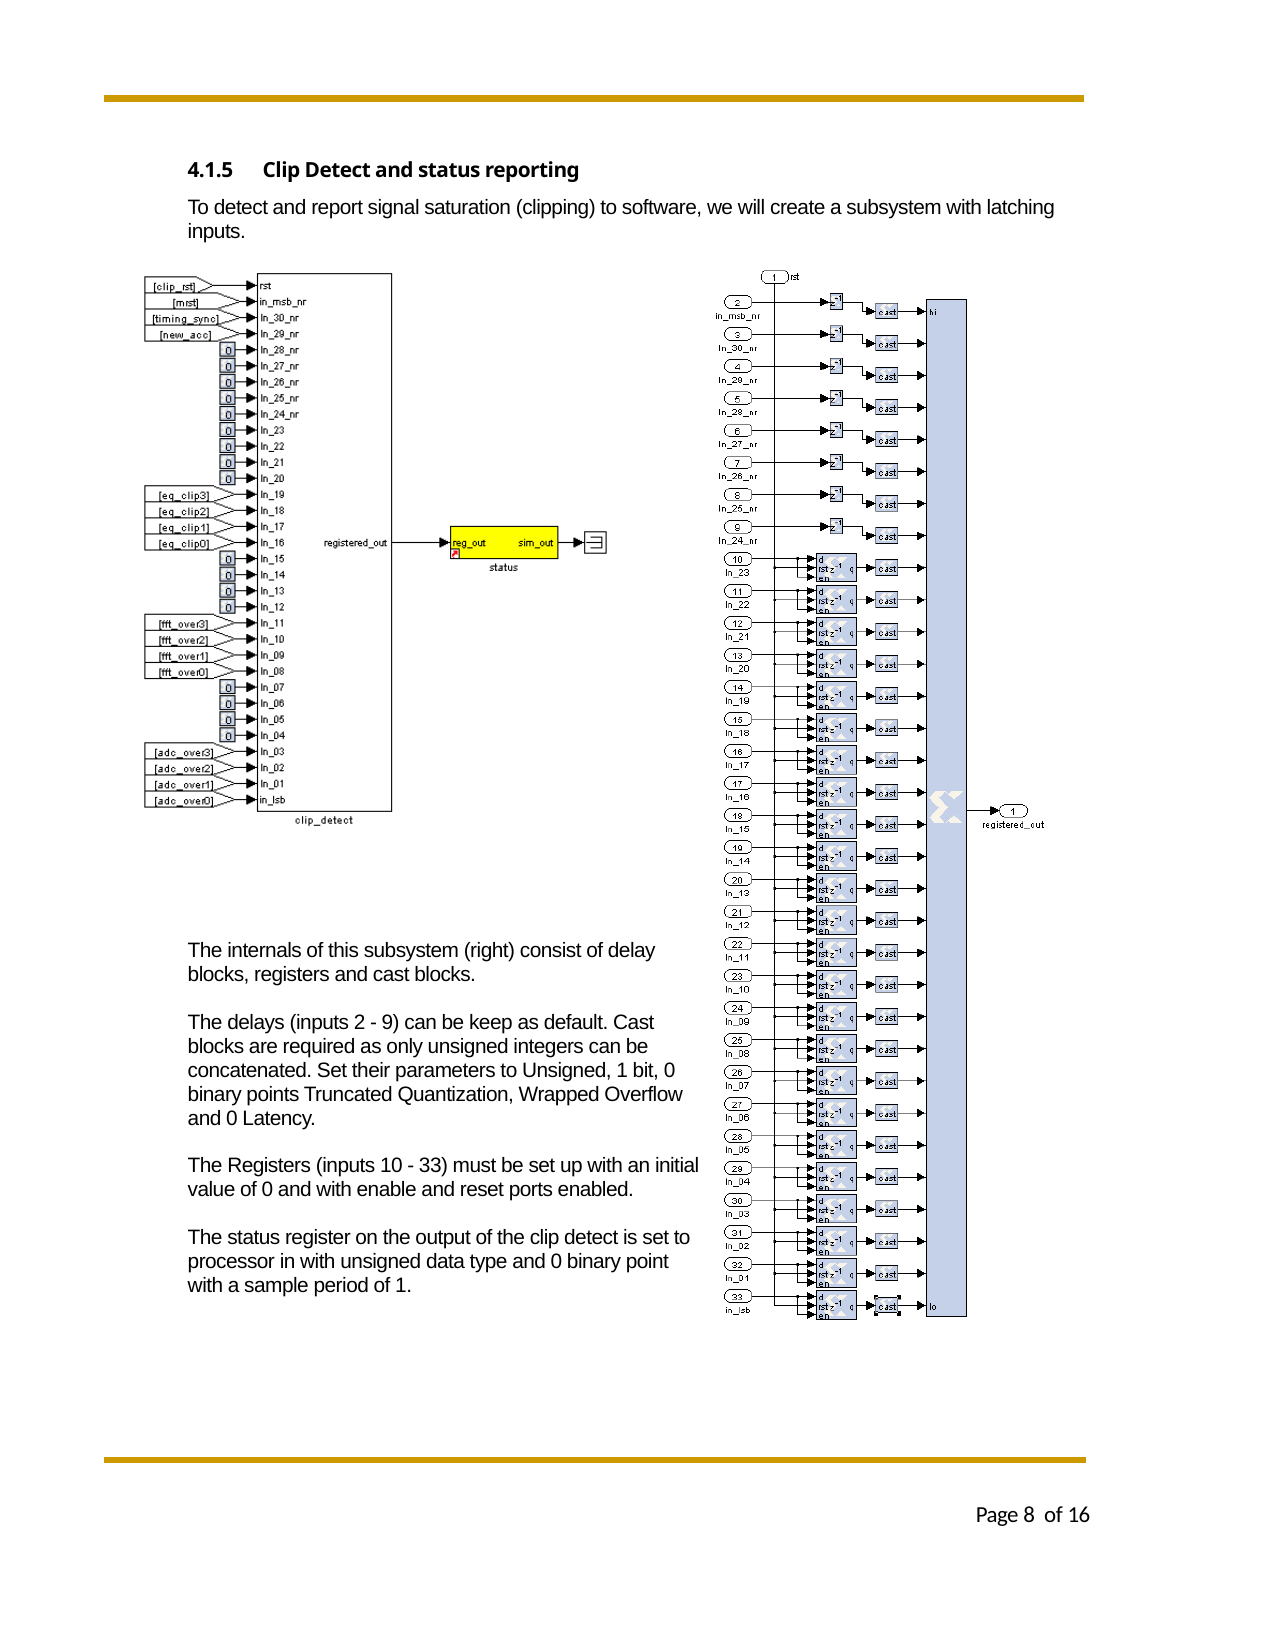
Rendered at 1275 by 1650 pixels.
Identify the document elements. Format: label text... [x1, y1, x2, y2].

picture [124, 256, 625, 843]
text The status register on the output of the clip detect is set to processor in with unsigned data type and 0 binary point with a sample period of 1. [187, 1225, 706, 1297]
subtitle Clip Detect and status reporting [187, 155, 1062, 183]
text The Registers (inputs 10 - 33) must be set up with an initial value of 0 and with enable and reset ports enabled. [187, 1153, 706, 1201]
text The delays (inputs 2 - 9) can be keep as default. Cast blocks are required as only unsigned integers can be concatenated. Set their parameters to Unsigned, 1 bit, 0 binary points Truncated Quantization, Wrapped Overflow and 0 Latency. [187, 1009, 706, 1129]
picture [706, 260, 1056, 1343]
text To detect and report signal saturation (clipping) to software, we will create a subsystem with latching inputs. [187, 195, 1062, 243]
text The internals of this subsystem (right) consist of delay blocks, registers and cast blocks. [187, 938, 706, 986]
